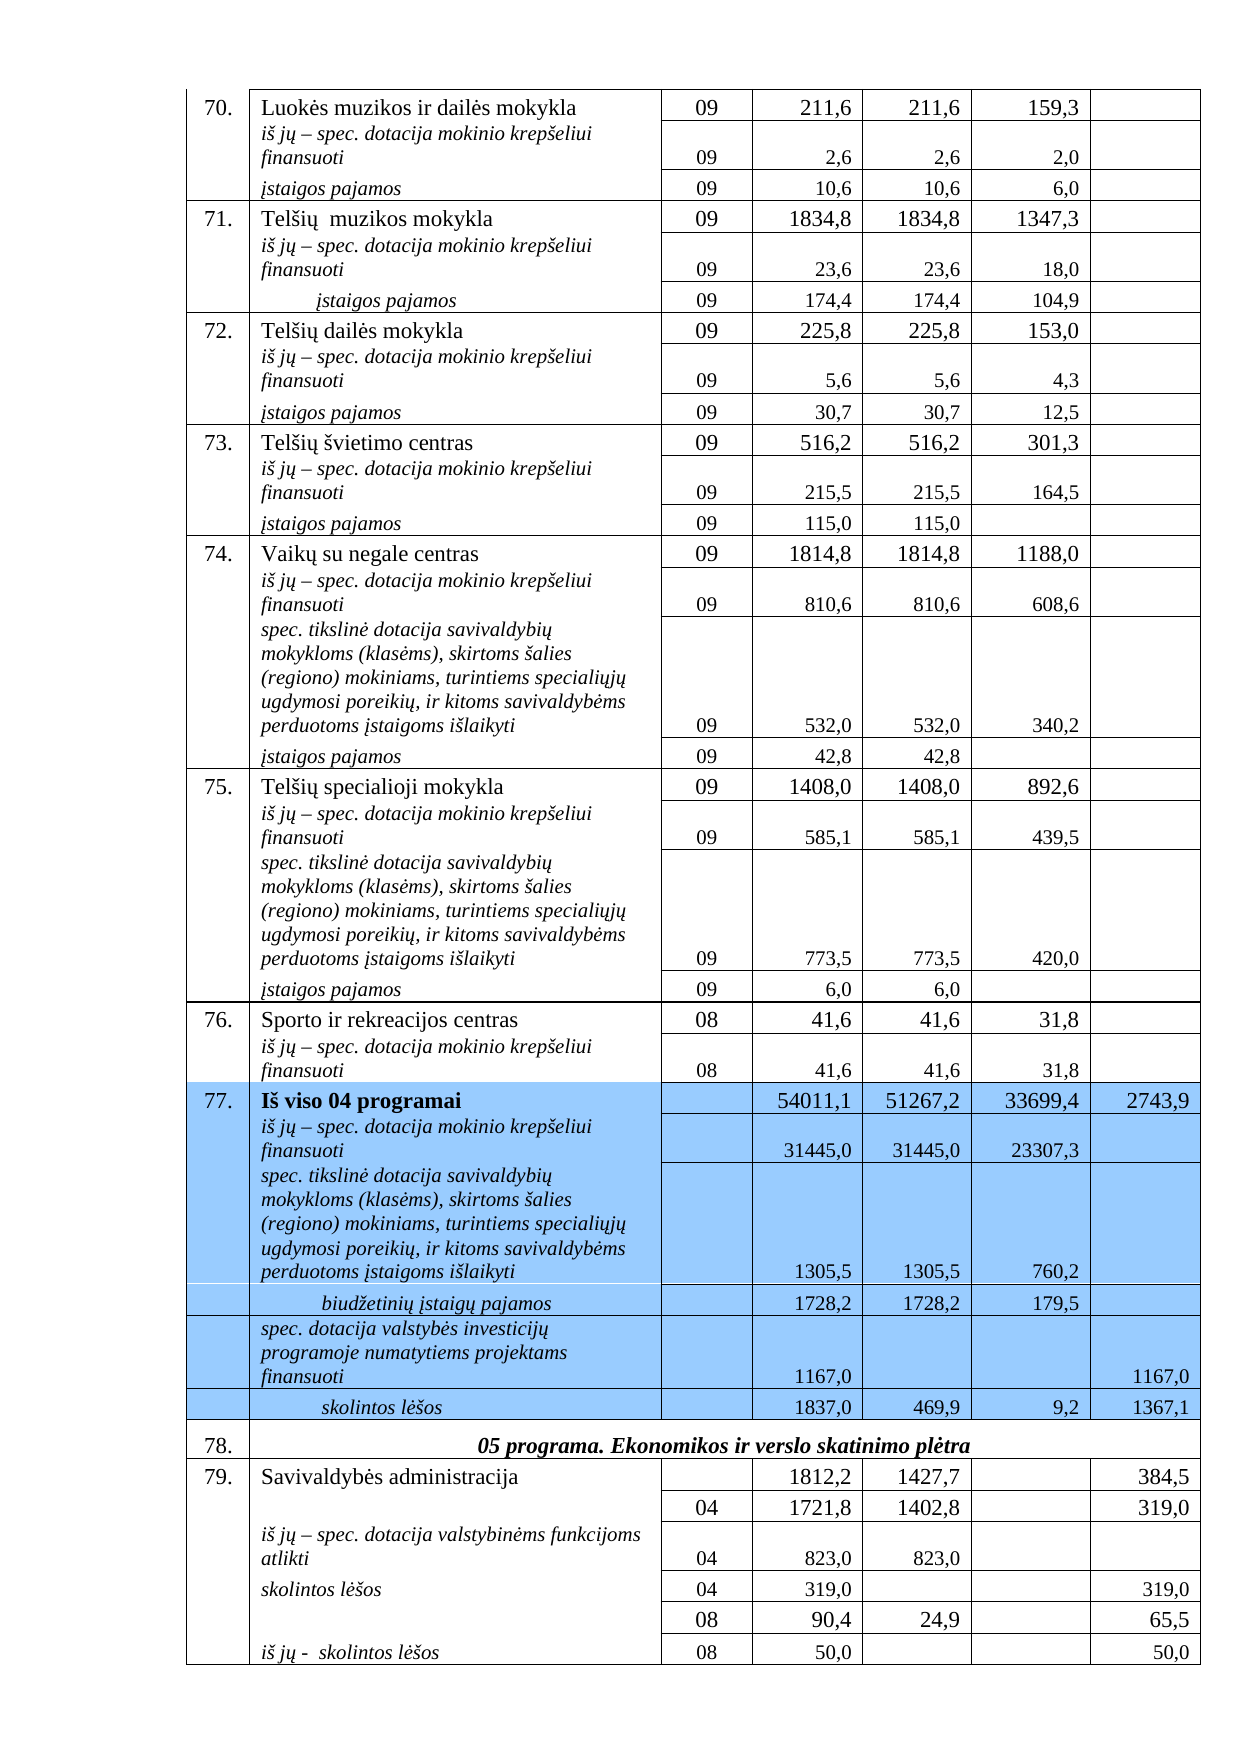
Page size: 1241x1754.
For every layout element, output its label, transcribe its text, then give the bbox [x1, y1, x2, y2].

table_cell 31,8 [972, 1034, 1090, 1082]
table_cell [1091, 233, 1200, 281]
table_cell 1814,8 [753, 536, 862, 567]
table_cell [972, 1459, 1090, 1489]
table_cell 72. [187, 313, 249, 343]
table_cell 1188,0 [972, 536, 1090, 567]
table_cell [187, 1389, 249, 1419]
table_cell 9,2 [972, 1389, 1090, 1419]
table_cell 75. [187, 769, 249, 799]
table_cell [187, 393, 249, 424]
table_cell 1837,0 [753, 1389, 862, 1419]
table_cell [972, 1316, 1090, 1388]
table_cell [187, 800, 249, 849]
table_cell 174,4 [863, 282, 971, 312]
table_cell 09 [662, 536, 752, 567]
table_cell [187, 1490, 249, 1521]
table_cell įstaigos pajamos [250, 970, 661, 1001]
table_cell [187, 120, 249, 169]
table_cell 08 [662, 1634, 752, 1664]
table_cell 09 [662, 201, 752, 232]
table_cell 1814,8 [863, 536, 971, 567]
table_cell [187, 849, 249, 970]
table_cell 41,6 [753, 1034, 862, 1082]
table_cell 05 programa. Ekonomikos ir verslo skatinimo plėtra [250, 1420, 1200, 1458]
table_cell [187, 281, 249, 312]
table_cell 1427,7 [863, 1459, 971, 1489]
table_cell 04 [662, 1522, 752, 1570]
table_cell [662, 1459, 752, 1489]
table_cell [1091, 121, 1200, 169]
table_cell 09 [662, 505, 752, 535]
table_cell 153,0 [972, 313, 1090, 343]
table_cell 319,0 [1091, 1491, 1200, 1521]
table_cell 892,6 [972, 769, 1090, 799]
table_cell 1834,8 [863, 201, 971, 232]
table_cell 09 [662, 425, 752, 455]
table_cell 23,6 [753, 233, 862, 281]
table_cell 319,0 [753, 1571, 862, 1601]
table_cell biudžetinių įstaigų pajamos [250, 1284, 661, 1315]
table_cell [187, 616, 249, 737]
table_cell spec. tikslinė dotacija savivaldybių mokykloms (klasėms), skirtoms šalies (regiono) mokiniams, turintiems specialiųjų ugdymosi poreikių, ir kitoms savivaldybėms perduotoms įstaigoms išlaikyti [250, 849, 661, 970]
table_cell 41,6 [863, 1034, 971, 1082]
table_cell 10,6 [753, 170, 862, 200]
table_cell 532,0 [753, 617, 862, 737]
table_cell 33699,4 [972, 1083, 1090, 1113]
table_cell 215,5 [753, 456, 862, 504]
table_cell 2743,9 [1091, 1083, 1200, 1113]
table_cell [187, 1570, 249, 1601]
table_cell 1367,1 [1091, 1389, 1200, 1419]
table_cell 340,2 [972, 617, 1090, 737]
table_cell [1091, 344, 1200, 392]
table_cell 115,0 [863, 505, 971, 535]
table_cell [1091, 568, 1200, 616]
table_cell 1167,0 [753, 1316, 862, 1388]
table_cell 09 [662, 456, 752, 504]
table_cell Telšių muzikos mokykla [250, 201, 661, 232]
table_cell skolintos lėšos [250, 1570, 661, 1601]
table_cell [250, 1601, 661, 1632]
table_cell 6,0 [753, 971, 862, 1001]
table_cell [1091, 505, 1200, 535]
table_cell 2,0 [972, 121, 1090, 169]
table_cell spec. tikslinė dotacija savivaldybių mokykloms (klasėms), skirtoms šalies (regiono) mokiniams, turintiems specialiųjų ugdymosi poreikių, ir kitoms savivaldybėms perduotoms įstaigoms išlaikyti [250, 616, 661, 737]
table_cell [662, 1389, 752, 1419]
table_cell 319,0 [1091, 1571, 1200, 1601]
table_cell 08 [662, 1602, 752, 1632]
table_cell [1091, 617, 1200, 737]
table_cell iš jų – spec. dotacija mokinio krepšeliui finansuoti [250, 343, 661, 392]
table_cell 08 [662, 1034, 752, 1082]
table_cell [187, 1284, 249, 1315]
table_cell 78. [187, 1420, 249, 1458]
table_cell [1091, 1114, 1200, 1162]
table_cell 71. [187, 201, 249, 232]
table_cell spec. tikslinė dotacija savivaldybių mokykloms (klasėms), skirtoms šalies (regiono) mokiniams, turintiems specialiųjų ugdymosi poreikių, ir kitoms savivaldybėms perduotoms įstaigoms išlaikyti [250, 1162, 661, 1283]
table_cell įstaigos pajamos [250, 737, 661, 768]
table_cell [972, 1522, 1090, 1570]
table_cell [187, 970, 249, 1001]
table_cell [1091, 801, 1200, 849]
table_cell [662, 1083, 752, 1113]
table_cell 211,6 [753, 90, 862, 120]
table_cell 1408,0 [863, 769, 971, 799]
table_cell 70. [187, 89, 249, 120]
table_cell iš jų – spec. dotacija mokinio krepšeliui finansuoti [250, 120, 661, 169]
table_cell 164,5 [972, 456, 1090, 504]
table_cell Telšių švietimo centras [250, 425, 661, 455]
table_cell [187, 232, 249, 281]
table_cell 469,9 [863, 1389, 971, 1419]
table_cell 225,8 [863, 313, 971, 343]
table_cell iš jų – spec. dotacija mokinio krepšeliui finansuoti [250, 455, 661, 504]
table_cell 12,5 [972, 394, 1090, 424]
table_cell 1721,8 [753, 1491, 862, 1521]
table_cell įstaigos pajamos [250, 393, 661, 424]
table_cell 09 [662, 769, 752, 799]
table_cell 08 [662, 1003, 752, 1033]
table_cell 384,5 [1091, 1459, 1200, 1489]
table_cell [187, 1633, 249, 1664]
table_cell [1091, 201, 1200, 232]
table_cell [972, 1491, 1090, 1521]
table_cell 585,1 [863, 801, 971, 849]
table_cell 823,0 [863, 1522, 971, 1570]
table_cell 76. [187, 1003, 249, 1033]
table_cell [1091, 313, 1200, 343]
table_cell [863, 1634, 971, 1664]
table_cell įstaigos pajamos [250, 169, 661, 200]
table_cell 90,4 [753, 1602, 862, 1632]
table_cell [972, 1571, 1090, 1601]
table_cell [1091, 1163, 1200, 1283]
table_cell Savivaldybės administracija [250, 1459, 661, 1489]
table_cell 6,0 [863, 971, 971, 1001]
table_cell 1834,8 [753, 201, 862, 232]
table_cell 42,8 [863, 738, 971, 768]
table_cell 74. [187, 536, 249, 567]
table_cell 1402,8 [863, 1491, 971, 1521]
table_cell [1091, 1285, 1200, 1315]
table_cell [662, 1285, 752, 1315]
table_cell 09 [662, 90, 752, 120]
table_cell Iš viso 04 programai [250, 1082, 661, 1113]
table_cell 65,5 [1091, 1602, 1200, 1632]
table_cell [187, 1316, 249, 1388]
table_cell 1347,3 [972, 201, 1090, 232]
table_cell 810,6 [863, 568, 971, 616]
table_cell 04 [662, 1491, 752, 1521]
table_cell Sporto ir rekreacijos centras [250, 1003, 661, 1033]
table_cell [1091, 90, 1200, 120]
table_cell 04 [662, 1571, 752, 1601]
table_cell 42,8 [753, 738, 862, 768]
table_cell [187, 1601, 249, 1632]
table_cell 09 [662, 344, 752, 392]
table_cell 1812,2 [753, 1459, 862, 1489]
table_cell Luokės muzikos ir dailės mokykla [250, 90, 661, 120]
table_cell 215,5 [863, 456, 971, 504]
table_cell 159,3 [972, 90, 1090, 120]
table_cell 5,6 [863, 344, 971, 392]
table_cell 30,7 [863, 394, 971, 424]
table_cell 532,0 [863, 617, 971, 737]
table_cell [863, 1316, 971, 1388]
table_cell skolintos lėšos [250, 1389, 661, 1419]
table_cell Telšių specialioji mokykla [250, 769, 661, 799]
table_cell 2,6 [753, 121, 862, 169]
table_cell 773,5 [863, 850, 971, 970]
table_cell spec. dotacija valstybės investicijų programoje numatytiems projektams finansuoti [250, 1316, 661, 1388]
table_cell 79. [187, 1459, 249, 1489]
table_cell 516,2 [863, 425, 971, 455]
table_cell iš jų - skolintos lėšos [250, 1633, 661, 1664]
table_cell 1728,2 [863, 1285, 971, 1315]
table_cell iš jų – spec. dotacija mokinio krepšeliui finansuoti [250, 1113, 661, 1162]
table_cell 2,6 [863, 121, 971, 169]
table_cell 09 [662, 971, 752, 1001]
table_cell [187, 1033, 249, 1082]
table_cell [1091, 971, 1200, 1001]
table_cell 30,7 [753, 394, 862, 424]
table_cell 31445,0 [753, 1114, 862, 1162]
table_cell [250, 1490, 661, 1521]
table_cell 51267,2 [863, 1083, 971, 1113]
table_cell 24,9 [863, 1602, 971, 1632]
table_cell 4,3 [972, 344, 1090, 392]
table_cell 211,6 [863, 90, 971, 120]
table_cell [1091, 170, 1200, 200]
table_cell 773,5 [753, 850, 862, 970]
table_cell 225,8 [753, 313, 862, 343]
table_cell 09 [662, 282, 752, 312]
table_cell įstaigos pajamos [250, 281, 661, 312]
table_cell 50,0 [1091, 1634, 1200, 1664]
table_cell 09 [662, 617, 752, 737]
table_cell [662, 1114, 752, 1162]
table_cell 09 [662, 170, 752, 200]
table_cell 1305,5 [863, 1163, 971, 1283]
table_cell 09 [662, 568, 752, 616]
table_cell [1091, 425, 1200, 455]
table_cell 5,6 [753, 344, 862, 392]
table_cell 1408,0 [753, 769, 862, 799]
table_cell 6,0 [972, 170, 1090, 200]
table_cell 104,9 [972, 282, 1090, 312]
table_cell 23307,3 [972, 1114, 1090, 1162]
table_cell [187, 169, 249, 200]
table_cell 09 [662, 394, 752, 424]
table_cell 18,0 [972, 233, 1090, 281]
table_cell 1305,5 [753, 1163, 862, 1283]
table_cell 1728,2 [753, 1285, 862, 1315]
table_cell 115,0 [753, 505, 862, 535]
table_cell 41,6 [753, 1003, 862, 1033]
table_cell 09 [662, 738, 752, 768]
table_cell [662, 1316, 752, 1388]
table_cell 09 [662, 850, 752, 970]
table_cell [187, 1521, 249, 1570]
table_cell iš jų – spec. dotacija mokinio krepšeliui finansuoti [250, 567, 661, 616]
table_cell 09 [662, 313, 752, 343]
table_cell 77. [187, 1082, 249, 1113]
table_cell Telšių dailės mokykla [250, 313, 661, 343]
table_cell 585,1 [753, 801, 862, 849]
table_cell 608,6 [972, 568, 1090, 616]
table_cell 301,3 [972, 425, 1090, 455]
table_cell įstaigos pajamos [250, 504, 661, 535]
table_cell [187, 343, 249, 392]
table_cell [1091, 1003, 1200, 1033]
table_cell [1091, 1034, 1200, 1082]
table_cell [187, 455, 249, 504]
table_cell [1091, 536, 1200, 567]
table_cell iš jų – spec. dotacija mokinio krepšeliui finansuoti [250, 1033, 661, 1082]
table_cell 810,6 [753, 568, 862, 616]
table_cell 09 [662, 801, 752, 849]
table_cell 54011,1 [753, 1083, 862, 1113]
table_cell [1091, 769, 1200, 799]
table_cell 420,0 [972, 850, 1090, 970]
table_cell 31445,0 [863, 1114, 971, 1162]
table_cell 23,6 [863, 233, 971, 281]
table_cell 09 [662, 233, 752, 281]
table_cell [1091, 1522, 1200, 1570]
table_cell 823,0 [753, 1522, 862, 1570]
table_cell 09 [662, 121, 752, 169]
table_cell [972, 505, 1090, 535]
table_cell 1167,0 [1091, 1316, 1200, 1388]
table_cell 760,2 [972, 1163, 1090, 1283]
table_cell [187, 1113, 249, 1162]
table_cell 50,0 [753, 1634, 862, 1664]
table_cell [187, 504, 249, 535]
table_cell 516,2 [753, 425, 862, 455]
table_cell [972, 738, 1090, 768]
table_cell iš jų – spec. dotacija mokinio krepšeliui finansuoti [250, 232, 661, 281]
table_cell [1091, 850, 1200, 970]
table_cell 174,4 [753, 282, 862, 312]
table_cell Vaikų su negale centras [250, 536, 661, 567]
table_cell 41,6 [863, 1003, 971, 1033]
table_cell [972, 971, 1090, 1001]
table_cell [972, 1634, 1090, 1664]
table_cell [1091, 394, 1200, 424]
table_cell [1091, 282, 1200, 312]
table_cell 73. [187, 425, 249, 455]
table_cell [187, 737, 249, 768]
table_cell [187, 567, 249, 616]
table_cell iš jų – spec. dotacija mokinio krepšeliui finansuoti [250, 800, 661, 849]
table_cell [972, 1602, 1090, 1632]
table_cell [187, 1162, 249, 1283]
table_cell [1091, 738, 1200, 768]
table_cell 179,5 [972, 1285, 1090, 1315]
table_cell [863, 1571, 971, 1601]
table_cell [662, 1163, 752, 1283]
table_cell 10,6 [863, 170, 971, 200]
table_cell 31,8 [972, 1003, 1090, 1033]
table_cell 439,5 [972, 801, 1090, 849]
table_cell iš jų – spec. dotacija valstybinėms funkcijoms atlikti [250, 1521, 661, 1570]
table_cell [1091, 456, 1200, 504]
